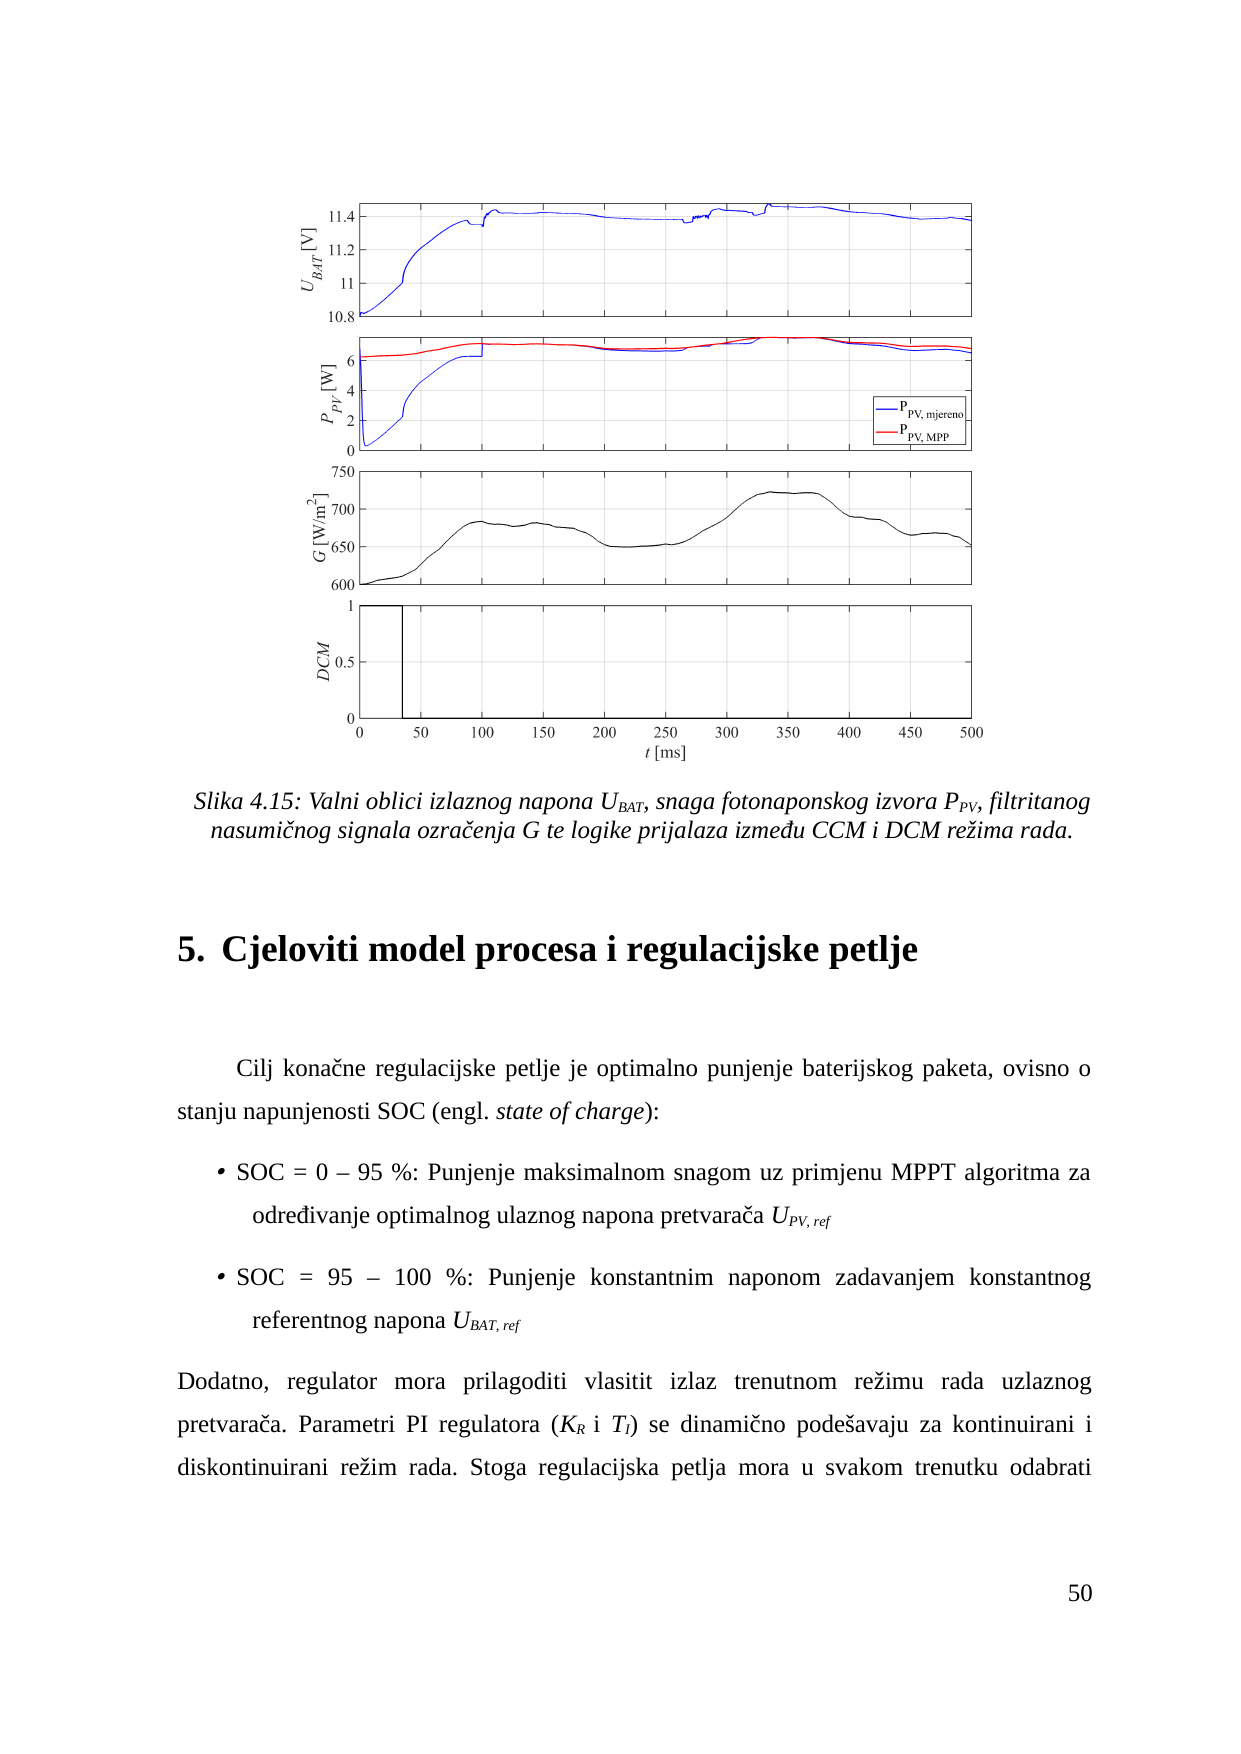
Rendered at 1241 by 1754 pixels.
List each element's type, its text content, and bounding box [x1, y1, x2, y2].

picture [300, 202, 984, 762]
text Slika 4.15: Valni oblici izlaznog napona UBAT, snaga fotonaponskog izvora PPV, filtritanog nasumičnog signala ozračenja G te logike prijalaza između CCM i DCM režima rada. [177, 786, 1107, 844]
list SOC = 0 – 95 %: Punjenje maksimalnom snagom uz primjenu MPPT algoritma za određivanje optimalnog ulaznog napona pretvarača UPV, ref [214, 1157, 1093, 1229]
subtitle Cjeloviti model procesa i regulacijske petlje [177, 927, 1093, 970]
text Dodatno, regulator mora prilagoditi vlasitit izlaz trenutnom režimu rada uzlaznog pretvarača. Parametri PI regulatora (KR i TI) se dinamično podešavaju za kontinuirani i diskontinuirani režim rada. Stoga regulacijska petlja mora u svakom trenutku odabrati [177, 1366, 1093, 1481]
text Cilj konačne regulacijske petlje je optimalno punjenje baterijskog paketa, ovisno o stanju napunjenosti SOC (engl. state of charge): [177, 1053, 1093, 1125]
list SOC = 95 – 100 %: Punjenje konstantnim naponom zadavanjem konstantnog referentnog napona UBAT, ref [214, 1262, 1093, 1333]
